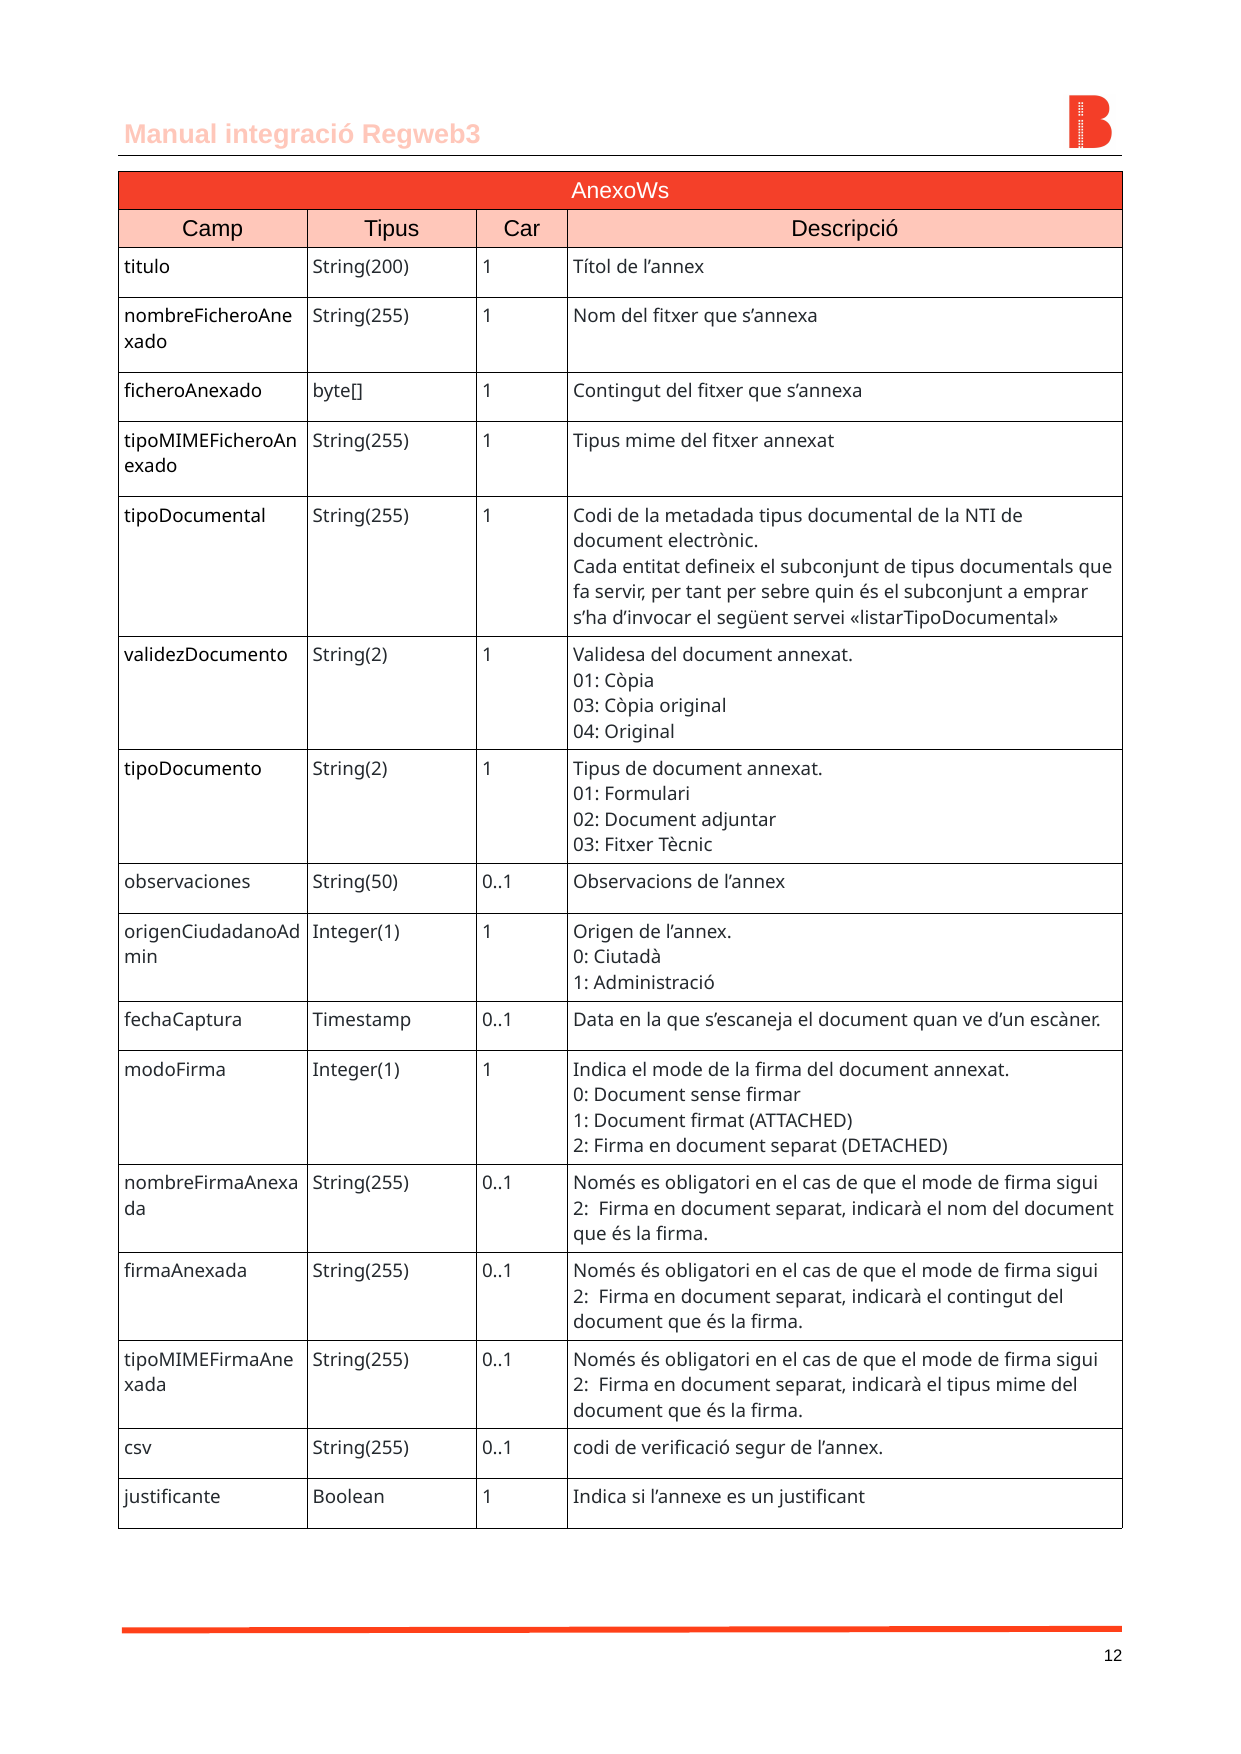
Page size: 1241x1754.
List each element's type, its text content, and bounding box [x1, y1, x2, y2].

table_cell 1 [477, 1051, 567, 1164]
table_cell tipoMIMEFicheroAnexado [119, 422, 307, 496]
table_cell String(2) [308, 750, 476, 863]
table_cell String(255) [308, 422, 476, 496]
table_cell Data en la que s’escaneja el document quan ve d’un escàner. [568, 1002, 1122, 1050]
table_cell 1 [477, 248, 567, 297]
table_cell 0..1 [477, 1253, 567, 1340]
table_cell Títol de l’annex [568, 248, 1122, 297]
table_header AnexoWs [119, 172, 1122, 209]
table_cell 1 [477, 914, 567, 1001]
table_cell tipoDocumento [119, 750, 307, 863]
table_cell Tipus mime del fitxer annexat [568, 422, 1122, 496]
table_cell Indica el mode de la firma del document annexat. 0: Document sense firmar 1: Document firmat (ATTACHED) 2: Firma en document separat (DETACHED) [568, 1051, 1122, 1164]
table_cell 0..1 [477, 1429, 567, 1478]
table_cell 1 [477, 497, 567, 636]
table_cell Tipus [308, 210, 476, 247]
table_cell Observacions de l’annex [568, 864, 1122, 912]
table_cell String(255) [308, 1429, 476, 1478]
table_cell Car [477, 210, 567, 247]
table_cell Boolean [308, 1479, 476, 1527]
table_cell String(255) [308, 298, 476, 372]
table_cell tipoMIMEFirmaAnexada [119, 1341, 307, 1428]
table_cell Només és obligatori en el cas de que el mode de firma sigui 2: Firma en document separat, indicarà el tipus mime del document que és la firma. [568, 1341, 1122, 1428]
table_cell Codi de la metadada tipus documental de la NTI de document electrònic. Cada entitat defineix el subconjunt de tipus documentals que fa servir, per tant per sebre quin és el subconjunt a emprar s’ha d’invocar el següent servei «listarTipoDocumental» [568, 497, 1122, 636]
table_cell csv [119, 1429, 307, 1478]
table_cell 1 [477, 637, 567, 749]
table_cell String(255) [308, 1341, 476, 1428]
table_cell 1 [477, 1479, 567, 1527]
table_cell Indica si l’annexe es un justificant [568, 1479, 1122, 1527]
table_cell Origen de l’annex. 0: Ciutadà 1: Administració [568, 914, 1122, 1001]
table_cell String(255) [308, 497, 476, 636]
table_cell String(2) [308, 637, 476, 749]
table_cell 0..1 [477, 1165, 567, 1252]
table_cell Validesa del document annexat. 01: Còpia 03: Còpia original 04: Original [568, 637, 1122, 749]
table_cell Només és obligatori en el cas de que el mode de firma sigui 2: Firma en document separat, indicarà el contingut del document que és la firma. [568, 1253, 1122, 1340]
table_cell byte[] [308, 373, 476, 421]
table_cell observaciones [119, 864, 307, 912]
table_cell titulo [119, 248, 307, 297]
table_cell firmaAnexada [119, 1253, 307, 1340]
table_cell nombreFirmaAnexada [119, 1165, 307, 1252]
table_cell String(255) [308, 1165, 476, 1252]
table_cell Descripció [568, 210, 1122, 247]
table_cell origenCiudadanoAdmin [119, 914, 307, 1001]
table_cell Tipus de document annexat. 01: Formulari 02: Document adjuntar 03: Fitxer Tècnic [568, 750, 1122, 863]
table_cell String(255) [308, 1253, 476, 1340]
table_cell 1 [477, 298, 567, 372]
table_cell String(50) [308, 864, 476, 912]
table_cell tipoDocumental [119, 497, 307, 636]
table_cell fechaCaptura [119, 1002, 307, 1050]
table_cell 0..1 [477, 864, 567, 912]
table_cell Integer(1) [308, 914, 476, 1001]
table_cell 0..1 [477, 1341, 567, 1428]
table_cell 1 [477, 750, 567, 863]
table_cell nombreFicheroAnexado [119, 298, 307, 372]
table_cell Nom del fitxer que s’annexa [568, 298, 1122, 372]
table_cell Timestamp [308, 1002, 476, 1050]
table_cell Contingut del fitxer que s’annexa [568, 373, 1122, 421]
picture [1063, 94, 1117, 150]
table_cell validezDocumento [119, 637, 307, 749]
table_cell Només es obligatori en el cas de que el mode de firma sigui 2: Firma en document separat, indicarà el nom del document que és la firma. [568, 1165, 1122, 1252]
table_cell String(200) [308, 248, 476, 297]
table_cell 1 [477, 373, 567, 421]
table_cell justificante [119, 1479, 307, 1527]
table_cell 1 [477, 422, 567, 496]
table_cell modoFirma [119, 1051, 307, 1164]
table_cell Integer(1) [308, 1051, 476, 1164]
table_cell Camp [119, 210, 307, 247]
table_cell codi de verificació segur de l’annex. [568, 1429, 1122, 1478]
table_cell 0..1 [477, 1002, 567, 1050]
table_cell ficheroAnexado [119, 373, 307, 421]
